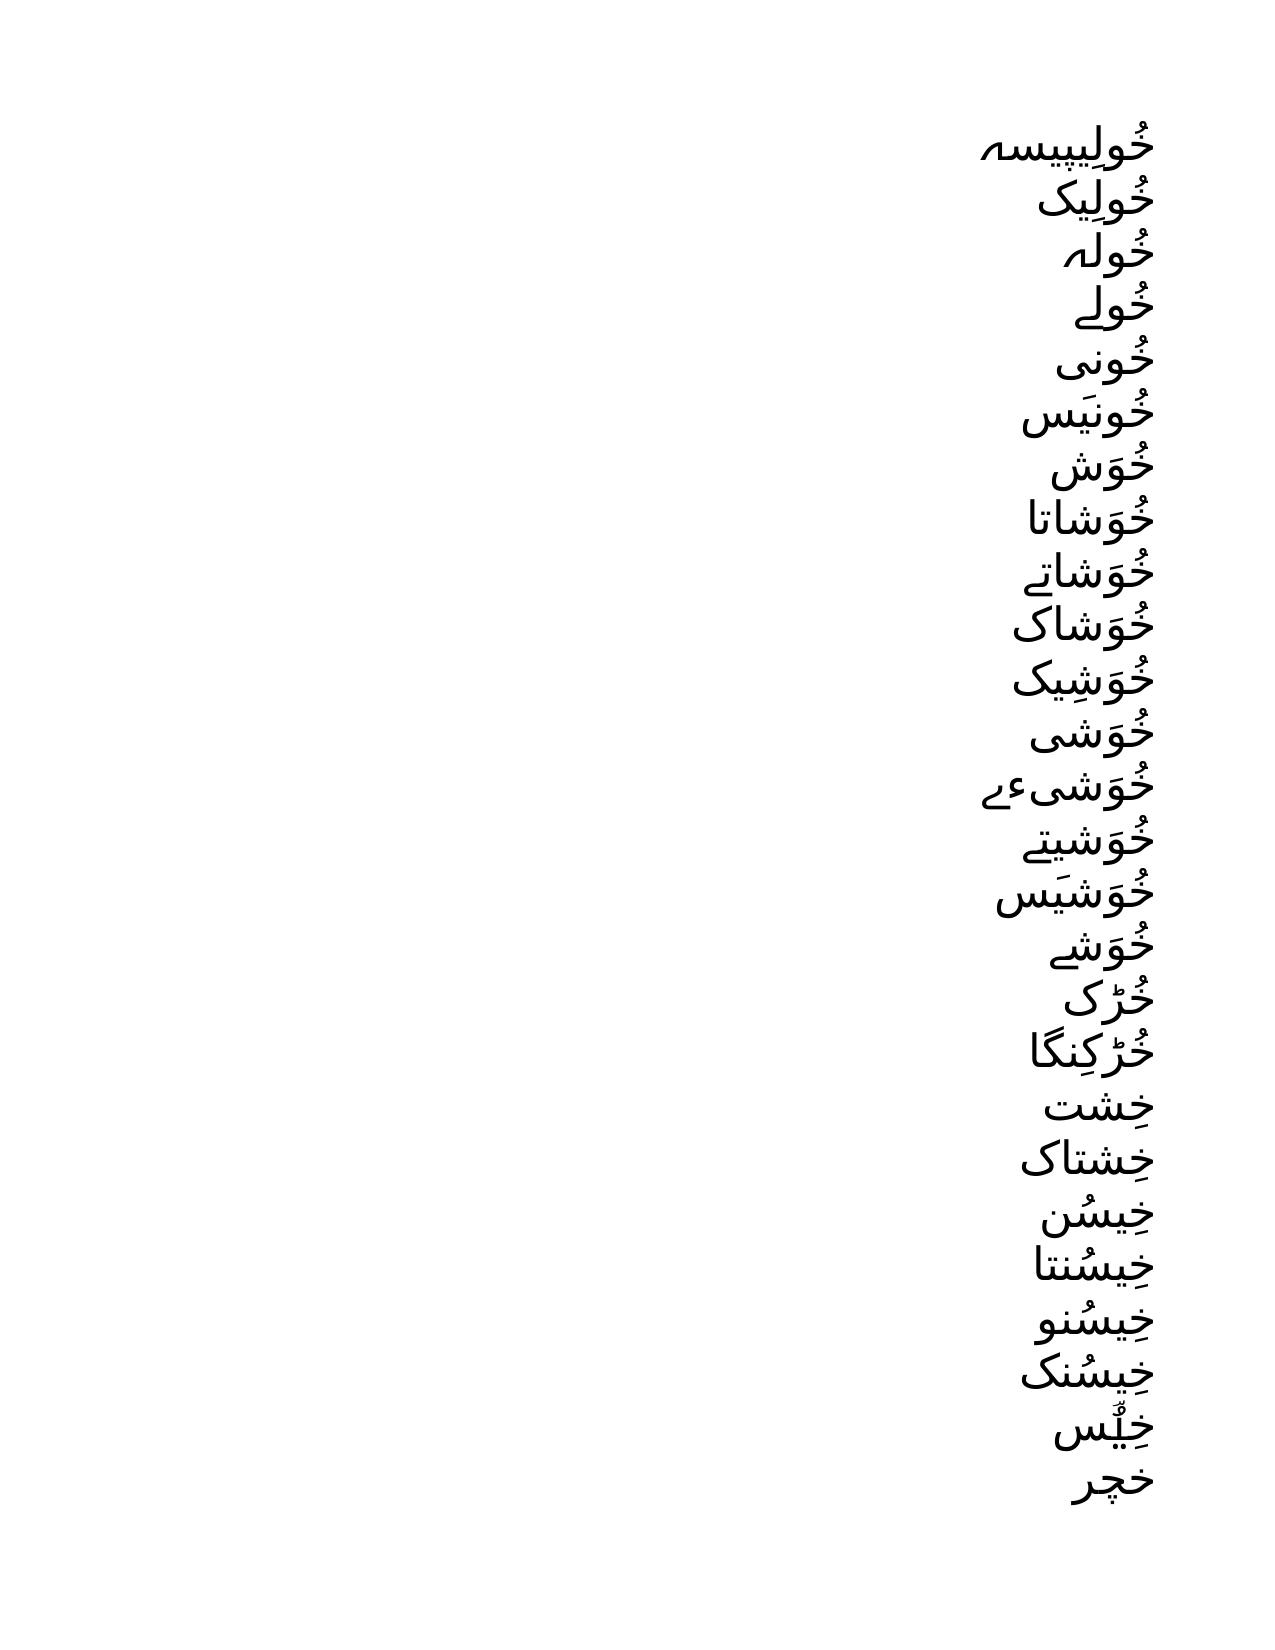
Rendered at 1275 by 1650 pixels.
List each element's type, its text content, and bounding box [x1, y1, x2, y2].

text خُوَشے [118, 918, 1157, 971]
text خِیسُنک [118, 1345, 1157, 1398]
text خُوَشاتے [118, 545, 1157, 598]
text خُولِیپیسہ [118, 118, 1157, 171]
text خُڑک [118, 971, 1157, 1025]
text خُوَش [118, 438, 1157, 491]
text خِیسُن [118, 1185, 1157, 1238]
text خُولے [118, 278, 1157, 331]
text خُوَشاتا [118, 491, 1157, 545]
text خِیسُنتا [118, 1238, 1157, 1291]
text خُونی​َس [118, 385, 1157, 438]
text خُوَشی​ءے [118, 758, 1157, 811]
text خُڑکِنگا [118, 1025, 1157, 1078]
text خُولہ [118, 225, 1157, 278]
text خِشت [118, 1078, 1157, 1131]
text خِیسُنو [118, 1291, 1157, 1345]
text خچر [118, 1451, 1157, 1505]
text خِیُؔس [118, 1398, 1157, 1451]
text خُونی [118, 331, 1157, 385]
text خُوَشی [118, 705, 1157, 758]
text خُولِیک [118, 171, 1157, 225]
text خُوَشِیک [118, 651, 1157, 705]
text خُوَشاک [118, 598, 1157, 651]
text خُوَشی​َس [118, 865, 1157, 918]
text خِشتاک [118, 1131, 1157, 1185]
text خُوَشی​تے [118, 811, 1157, 865]
